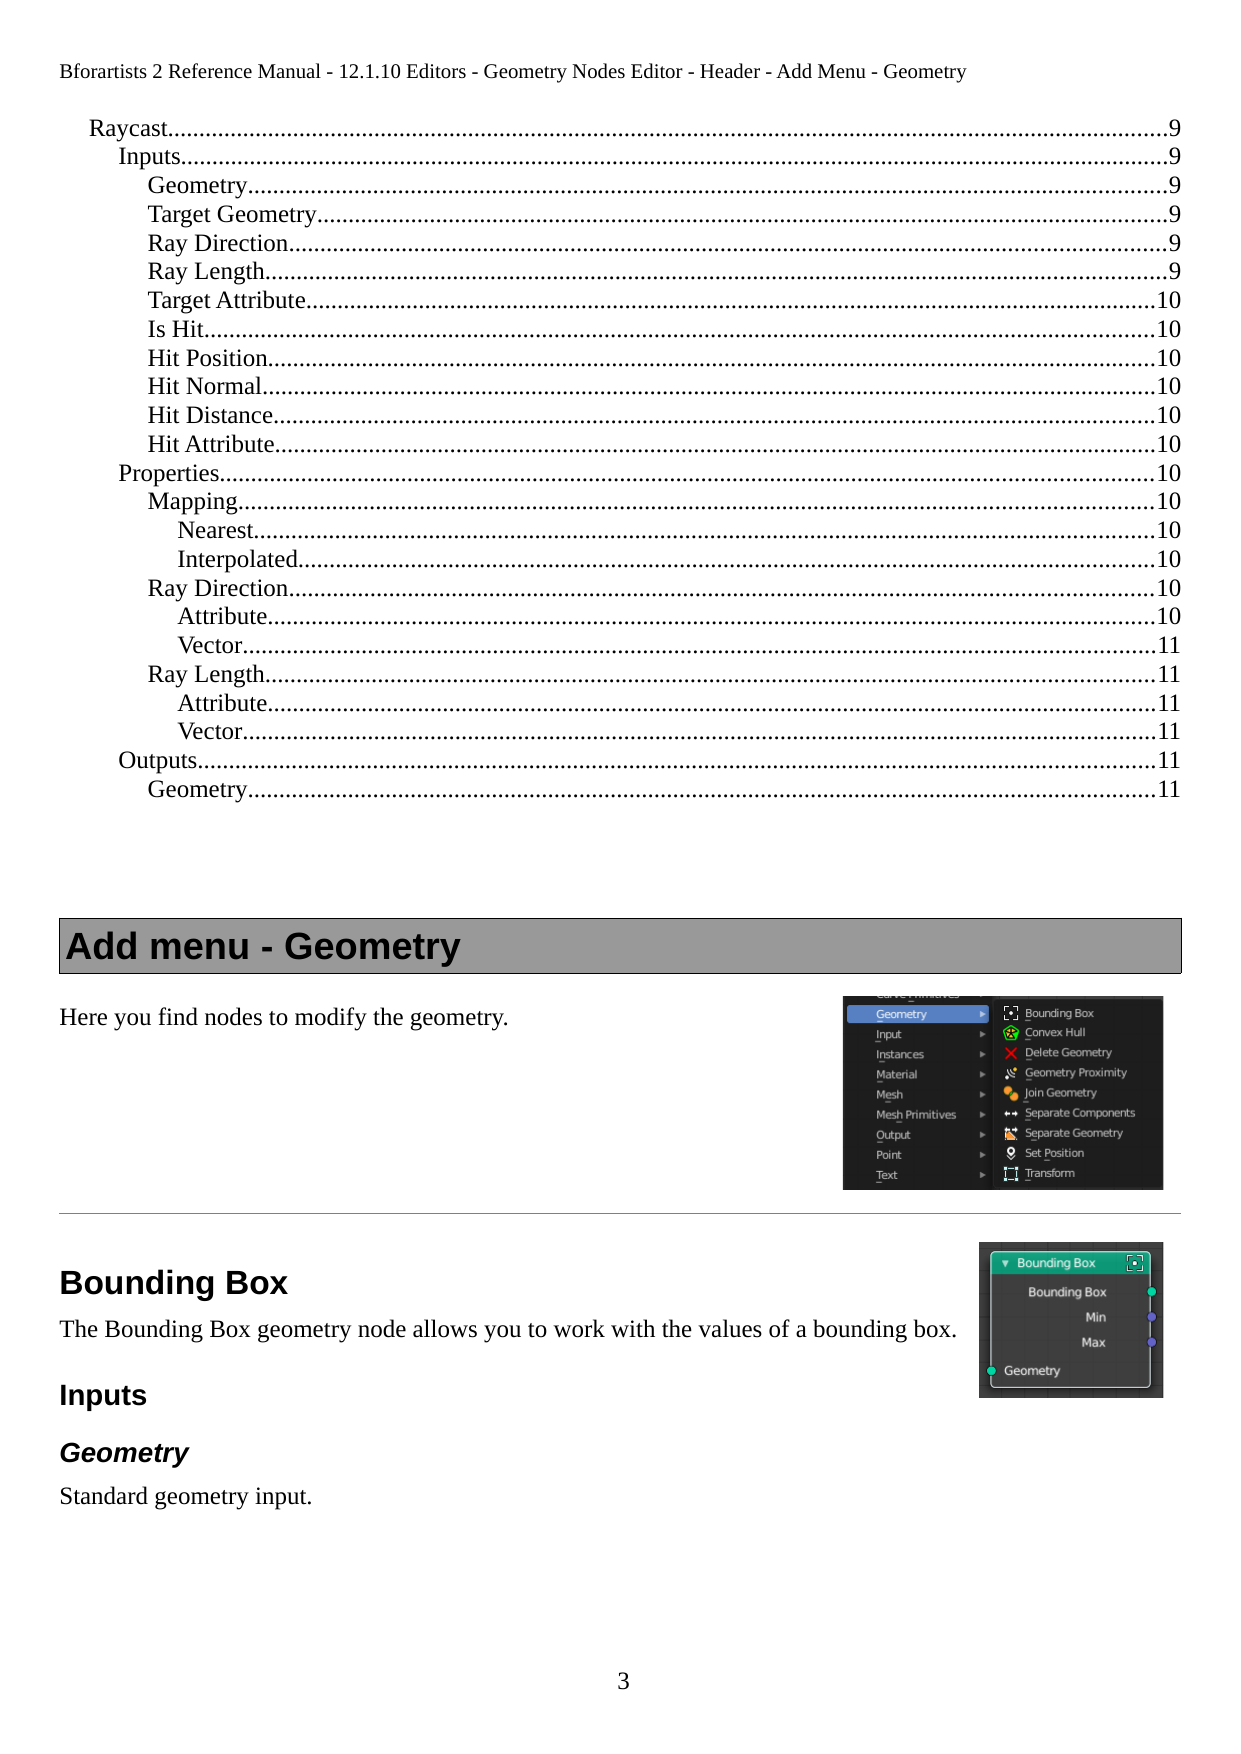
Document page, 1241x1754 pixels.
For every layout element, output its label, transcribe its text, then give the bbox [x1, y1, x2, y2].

text Target Attribute 10 [147, 285, 1181, 314]
table_header Add menu - Geometry [60, 919, 1181, 973]
text Hit Normal 10 [147, 371, 1181, 400]
text Attribute 11 [177, 688, 1181, 716]
text Mapping 10 [147, 486, 1181, 515]
text Hit Position 10 [147, 343, 1181, 371]
text Properties 10 [118, 458, 1181, 486]
text Ray Length 11 [147, 659, 1181, 688]
text Vector 11 [177, 630, 1181, 659]
text Nearest 10 [177, 515, 1181, 544]
text Standard geometry input. [59, 1481, 1181, 1509]
text Geometry 9 [147, 170, 1181, 199]
text Hit Distance 10 [147, 400, 1181, 429]
text Target Geometry 9 [147, 199, 1181, 228]
picture [842, 996, 1164, 1190]
text Is Hit 10 [147, 314, 1181, 343]
text Outputs 11 [118, 745, 1181, 774]
text Ray Length 9 [147, 256, 1181, 285]
text Vector 11 [177, 716, 1181, 745]
subtitle Bounding Box [59, 1263, 979, 1302]
text The Bounding Box geometry node allows you to work with the values of a bounding box. [59, 1314, 979, 1343]
picture [979, 1242, 1164, 1398]
text Interpolated 10 [177, 544, 1181, 573]
subtitle Inputs [59, 1378, 1181, 1411]
text Ray Direction 9 [147, 228, 1181, 256]
subtitle [1164, 1263, 1181, 1302]
text Geometry 11 [147, 774, 1181, 803]
text Raycast 9 [88, 113, 1181, 141]
text Ray Direction 10 [147, 573, 1181, 601]
text Inputs 9 [118, 141, 1181, 170]
subtitle Geometry [59, 1436, 1181, 1468]
text Hit Attribute 10 [147, 429, 1181, 458]
text Attribute 10 [177, 601, 1181, 630]
text Here you find nodes to modify the geometry. [59, 1002, 842, 1030]
